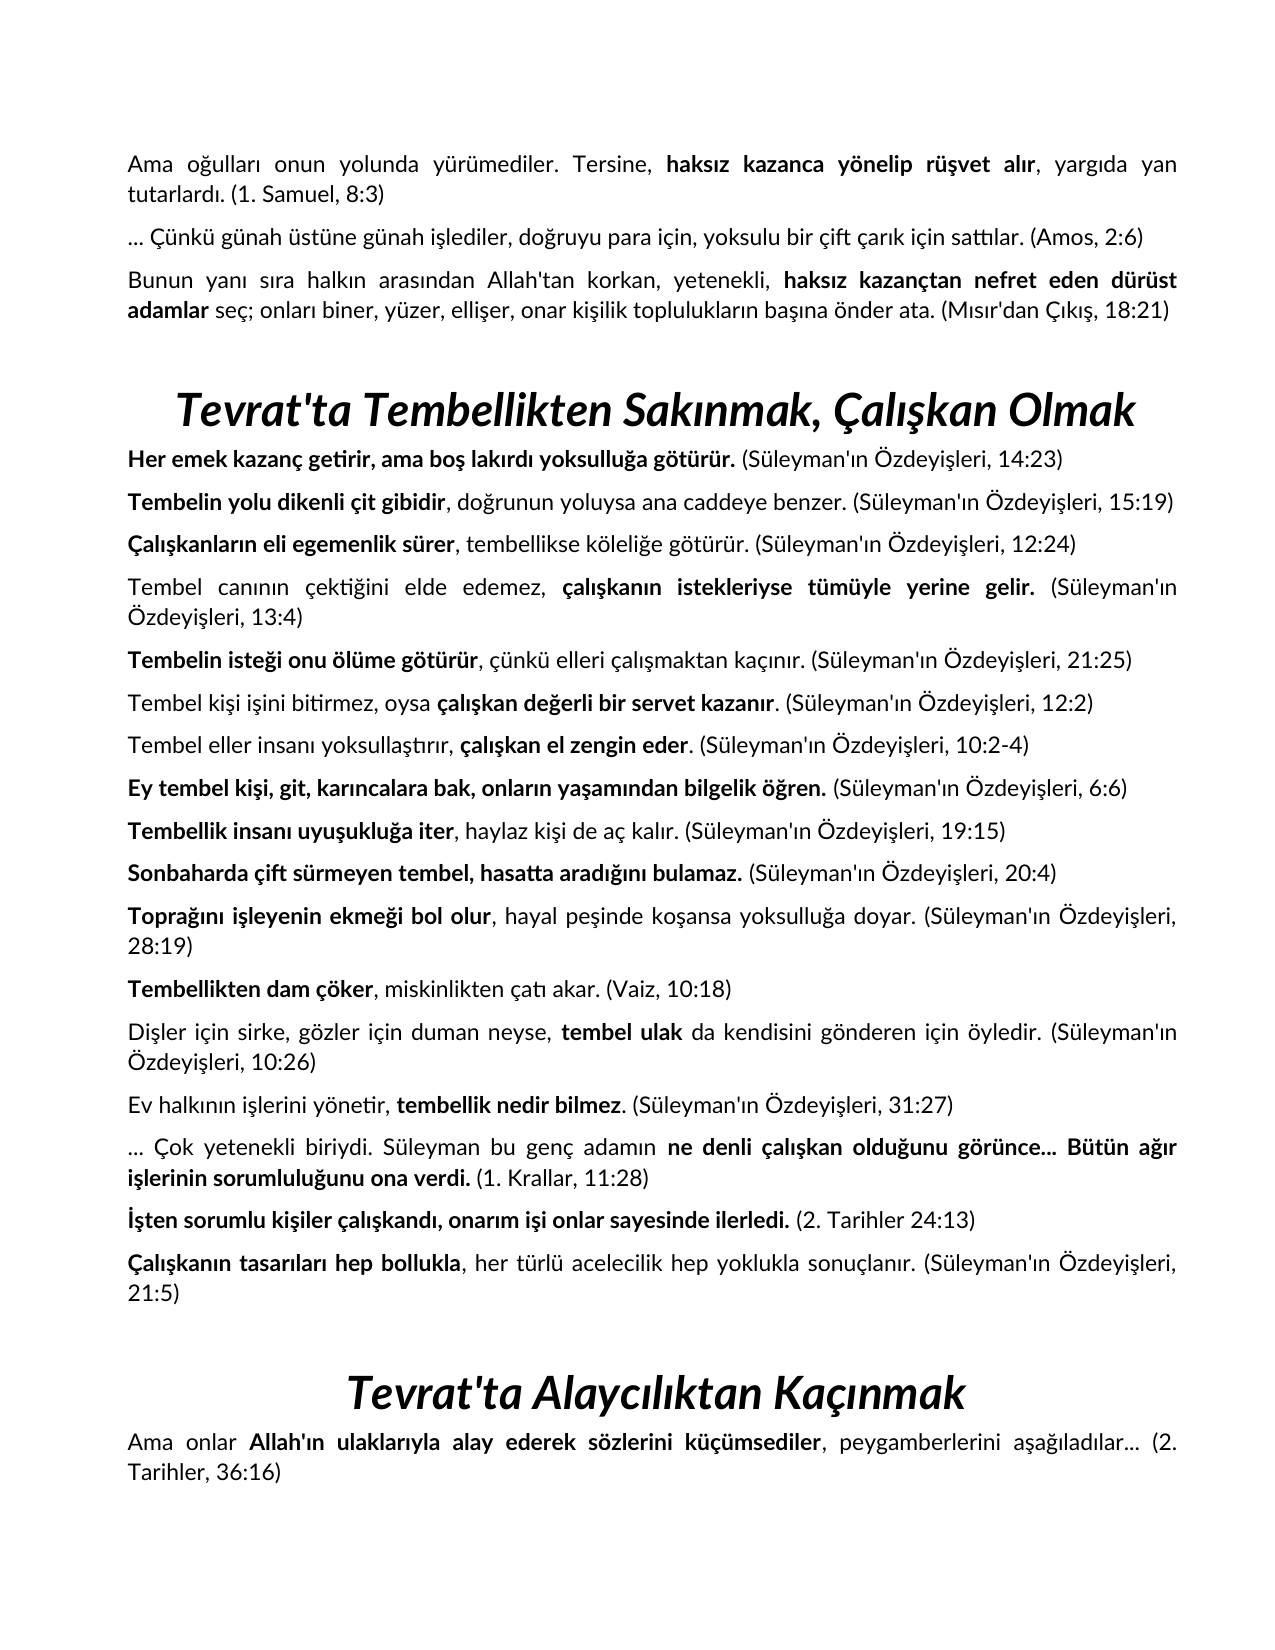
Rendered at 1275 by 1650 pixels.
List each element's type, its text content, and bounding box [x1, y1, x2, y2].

text Ama onlar Allah'ın ulaklarıyla alay ederek sözlerini küçümsediler, peygamberlerini aşağıladılar... (2. Tarihler, 36:16) [127, 1428, 1177, 1485]
text Tembelin isteği onu ölüme götürür, çünkü elleri çalışmaktan kaçınır. (Süleyman'ın Özdeyişleri, 21:25) [127, 646, 1177, 673]
text Toprağını işleyenin ekmeği bol olur, hayal peşinde koşansa yoksulluğa doyar. (Süleyman'ın Özdeyişleri, 28:19) [127, 902, 1177, 959]
text Bunun yanı sıra halkın arasından Allah'tan korkan, yetenekli, haksız kazançtan nefret eden dürüst adamlar seç; onları biner, yüzer, ellişer, onar kişilik toplulukların başına önder ata. (Mısır'dan Çıkış, 18:21) [127, 266, 1177, 323]
text Çalışkanların eli egemenlik sürer, tembellikse köleliğe götürür. (Süleyman'ın Özdeyişleri, 12:24) [127, 530, 1177, 557]
text Tembellik insanı uyuşukluğa iter, haylaz kişi de aç kalır. (Süleyman'ın Özdeyişleri, 19:15) [127, 816, 1177, 844]
text Çalışkanın tasarıları hep bollukla, her türlü acelecilik hep yoklukla sonuçlanır. (Süleyman'ın Özdeyişleri, 21:5) [127, 1249, 1177, 1306]
subtitle Tevrat'ta Tembellikten Sakınmak, Çalışkan Olmak [112, 381, 1200, 436]
text Dişler için sirke, gözler için duman neyse, tembel ulak da kendisini gönderen için öyledir. (Süleyman'ın Özdeyişleri, 10:26) [127, 1017, 1177, 1075]
subtitle Tevrat'ta Alaycılıktan Kaçınmak [112, 1364, 1200, 1419]
text Ey tembel kişi, git, karıncalara bak, onların yaşamından bilgelik öğren. (Süleyman'ın Özdeyişleri, 6:6) [127, 774, 1177, 801]
text ... Çok yetenekli biriydi. Süleyman bu genç adamın ne denli çalışkan olduğunu görünce... Bütün ağır işlerinin sorumluluğunu ona verdi. (1. Krallar, 11:28) [127, 1133, 1177, 1191]
text Ama oğulları onun yolunda yürümediler. Tersine, haksız kazanca yönelip rüşvet alır, yargıda yan tutarlardı. (1. Samuel, 8:3) [127, 150, 1177, 208]
text ... Çünkü günah üstüne günah işlediler, doğruyu para için, yoksulu bir çift çarık için sattılar. (Amos, 2:6) [127, 223, 1177, 250]
text Sonbaharda çift sürmeyen tembel, hasatta aradığını bulamaz. (Süleyman'ın Özdeyişleri, 20:4) [127, 859, 1177, 887]
text Tembellikten dam çöker, miskinlikten çatı akar. (Vaiz, 10:18) [127, 975, 1177, 1002]
text Tembelin yolu dikenli çit gibidir, doğrunun yoluysa ana caddeye benzer. (Süleyman'ın Özdeyişleri, 15:19) [127, 487, 1177, 515]
text Ev halkının işlerini yönetir, tembellik nedir bilmez. (Süleyman'ın Özdeyişleri, 31:27) [127, 1090, 1177, 1118]
text Her emek kazanç getirir, ama boş lakırdı yoksulluğa götürür. (Süleyman'ın Özdeyişleri, 14:23) [127, 444, 1177, 472]
text Tembel kişi işini bitirmez, oysa çalışkan değerli bir servet kazanır. (Süleyman'ın Özdeyişleri, 12:2) [127, 688, 1177, 716]
text Tembel canının çektiğini elde edemez, çalışkanın istekleriyse tümüyle yerine gelir. (Süleyman'ın Özdeyişleri, 13:4) [127, 573, 1177, 630]
text İşten sorumlu kişiler çalışkandı, onarım işi onlar sayesinde ilerledi. (2. Tarihler 24:13) [127, 1206, 1177, 1233]
text Tembel eller insanı yoksullaştırır, çalışkan el zengin eder. (Süleyman'ın Özdeyişleri, 10:2-4) [127, 731, 1177, 758]
